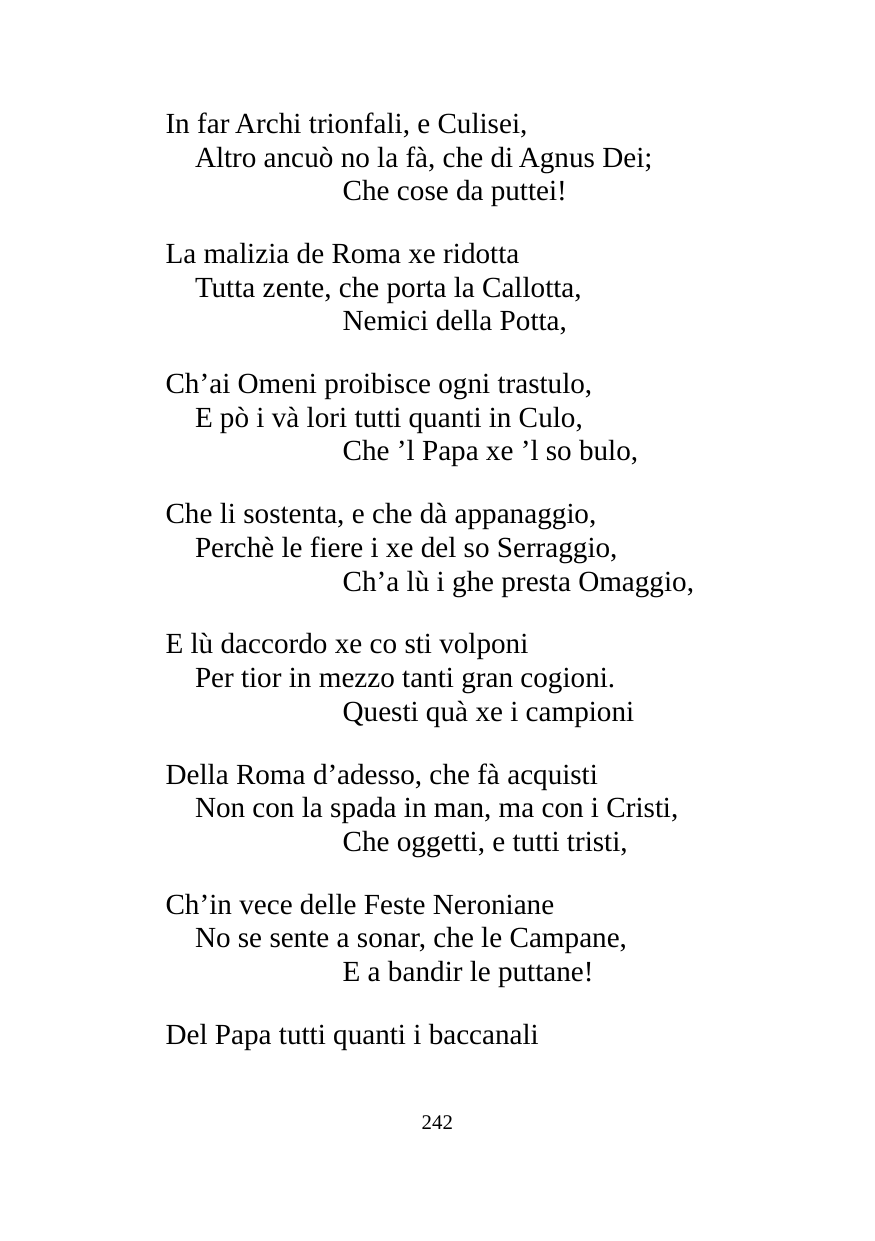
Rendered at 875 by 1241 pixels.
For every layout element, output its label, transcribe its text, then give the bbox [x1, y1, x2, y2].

text Ch’in vece delle Feste Neroniane No se sente a sonar, che le Campane, E a bandir le puttane! [165, 887, 768, 987]
text Ch’ai Omeni proibisce ogni trastulo, E pò i và lori tutti quanti in Culo, Che ’l Papa xe ’l so bulo, [165, 366, 768, 467]
text E lù daccordo xe co sti volponi Per tior in mezzo tanti gran cogioni. Questi quà xe i campioni [165, 627, 768, 727]
text Della Roma d’adesso, che fà acquisti Non con la spada in man, ma con i Cristi, Che oggetti, e tutti tristi, [165, 757, 768, 857]
text La malizia de Roma xe ridotta Tutta zente, che porta la Callotta, Nemici della Potta, [165, 236, 768, 337]
text Del Papa tutti quanti i baccanali [165, 1017, 768, 1051]
text In far Archi trionfali, e Culisei, Altro ancuò no la fà, che di Agnus Dei; Che cose da puttei! [165, 106, 768, 207]
text Che li sostenta, e che dà appanaggio, Perchè le fiere i xe del so Serraggio, Ch’a lù i ghe presta Omaggio, [165, 497, 768, 597]
